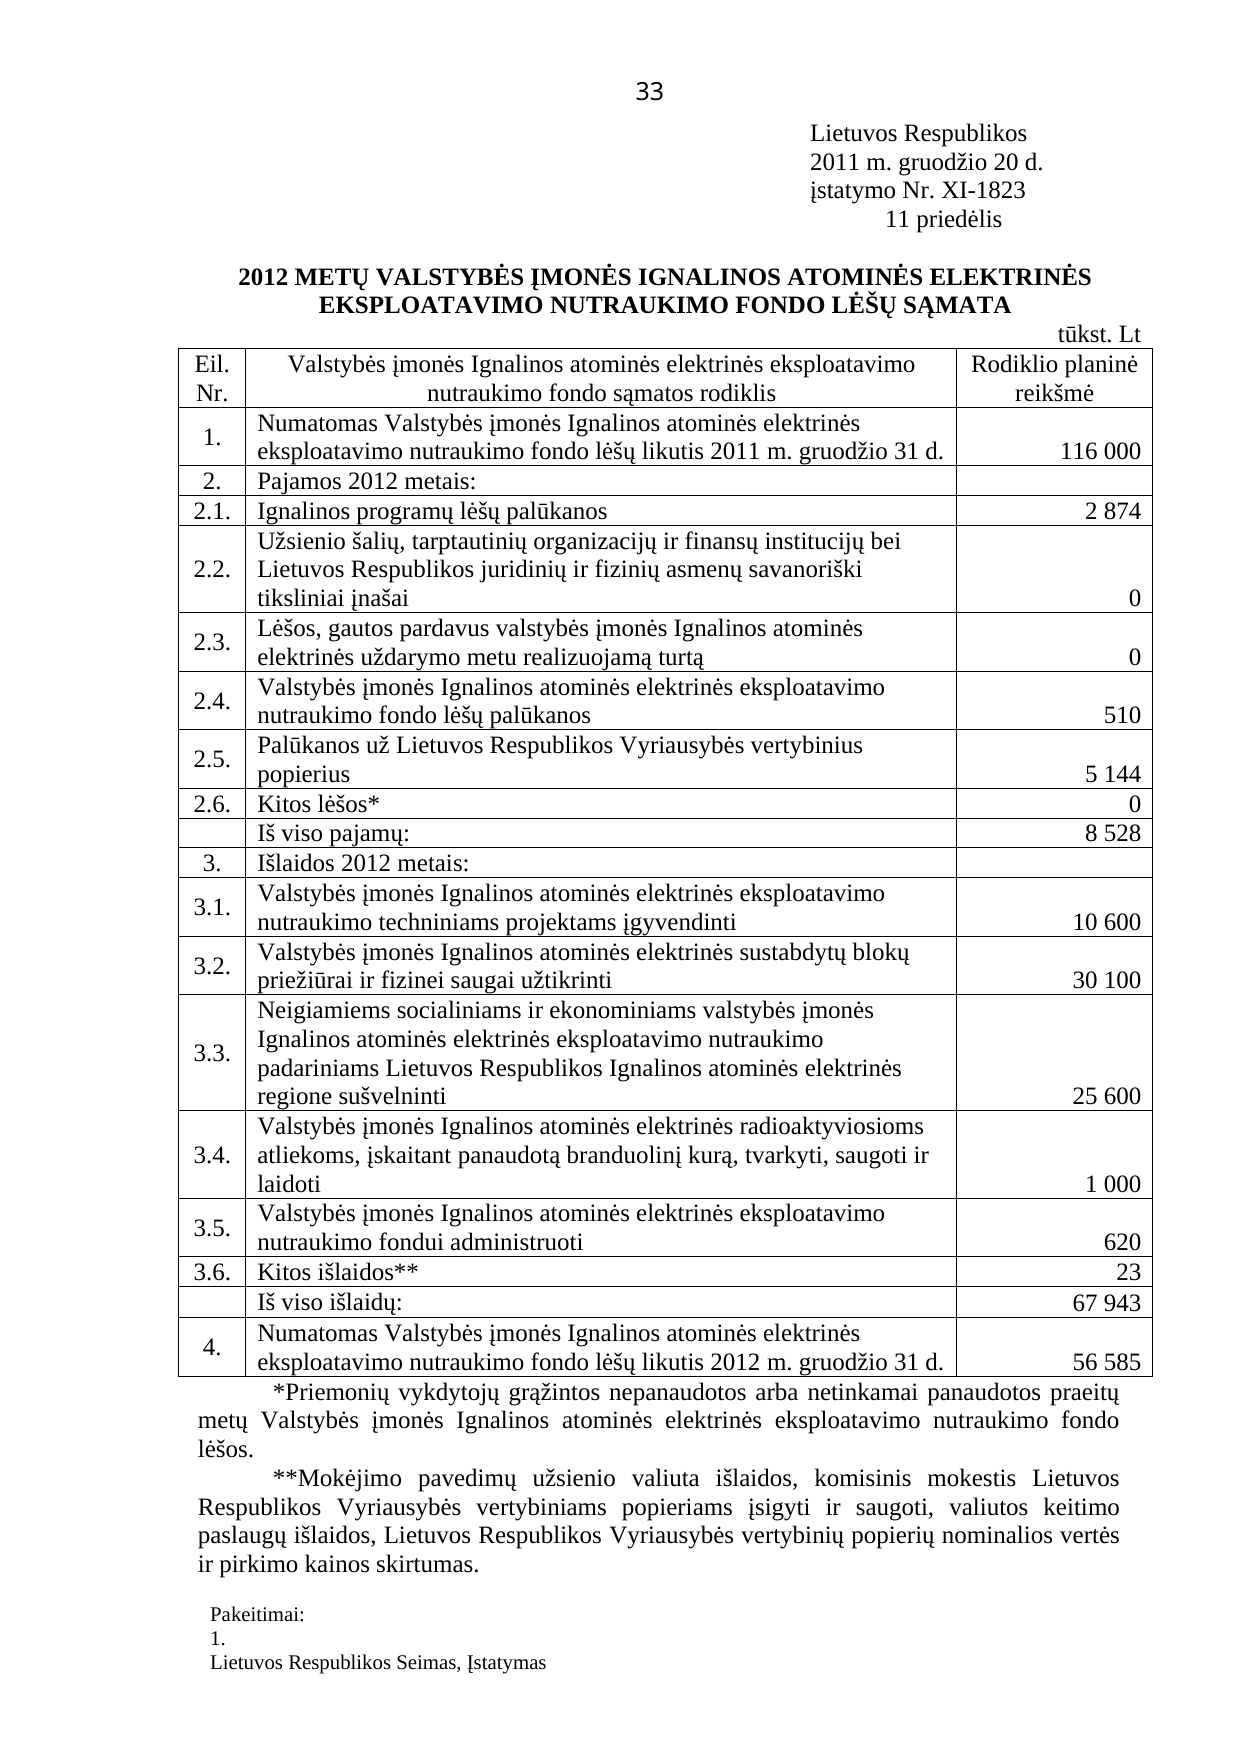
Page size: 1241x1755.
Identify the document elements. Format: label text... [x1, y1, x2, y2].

table_cell 10 600 [957, 878, 1152, 936]
table_cell 620 [957, 1199, 1152, 1256]
table_cell Iš viso pajamų: [246, 819, 956, 847]
table_cell Valstybės įmonės Ignalinos atominės elektrinės eksploatavimo nutraukimo fondui administruoti [246, 1199, 956, 1256]
table_header tūkst. Lt [957, 319, 1152, 348]
table_cell 2.1. [179, 496, 245, 525]
table_cell Valstybės įmonės Ignalinos atominės elektrinės eksploatavimo nutraukimo fondo lėšų palūkanos [246, 672, 956, 729]
table_cell 30 100 [957, 937, 1152, 994]
table_cell Valstybės įmonės Ignalinos atominės elektrinės eksploatavimo nutraukimo techniniams projektams įgyvendinti [246, 878, 956, 936]
table_cell 1. [179, 408, 245, 465]
table_cell Rodiklio planinė reikšmė [957, 349, 1152, 407]
table_cell 116 000 [957, 408, 1152, 465]
table_cell Valstybės įmonės Ignalinos atominės elektrinės sustabdytų blokų priežiūrai ir fizinei saugai užtikrinti [246, 937, 956, 994]
table_cell 25 600 [957, 995, 1152, 1110]
table_cell Ignalinos programų lėšų palūkanos [246, 496, 956, 525]
table_cell Iš viso išlaidų: [246, 1287, 956, 1317]
table_cell Palūkanos už Lietuvos Respublikos Vyriausybės vertybinius popierius [246, 730, 956, 788]
table_cell 8 528 [957, 819, 1152, 847]
table_cell 3. [179, 848, 245, 877]
table_cell 67 943 [957, 1287, 1152, 1317]
table_cell Eil. Nr. [179, 349, 245, 407]
table_cell 0 [957, 613, 1152, 671]
table_cell Numatomas Valstybės įmonės Ignalinos atominės elektrinės eksploatavimo nutraukimo fondo lėšų likutis 2012 m. gruodžio 31 d. [246, 1318, 956, 1376]
table_cell 3.5. [179, 1199, 245, 1256]
table_header [246, 319, 957, 348]
table_cell 2. [179, 466, 245, 495]
table_cell Valstybės įmonės Ignalinos atominės elektrinės eksploatavimo nutraukimo fondo sąmatos rodiklis [246, 349, 956, 407]
table_cell Užsienio šalių, tarptautinių organizacijų ir finansų institucijų bei Lietuvos Respublikos juridinių ir fizinių asmenų savanoriški tiksliniai įnašai [246, 526, 956, 612]
table_cell 2.4. [179, 672, 245, 729]
table_cell 3.4. [179, 1111, 245, 1197]
table_cell 510 [957, 672, 1152, 729]
table_cell 0 [957, 789, 1152, 817]
text 2012 METŲ VALSTYBĖS ĮMONĖS IGNALINOS ATOMINĖS ELEKTRINĖS EKSPLOATAVIMO NUTRAUKIMO FONDO LĖŠŲ SĄMATA [210, 262, 1120, 319]
table_cell 3.3. [179, 995, 245, 1110]
table_cell 3.1. [179, 878, 245, 936]
table_cell 1 000 [957, 1111, 1152, 1197]
table_cell [957, 848, 1152, 877]
table_cell 3.2. [179, 937, 245, 994]
text 1. [198, 1626, 1120, 1650]
text 11 priedėlis [210, 204, 1120, 233]
table_cell Išlaidos 2012 metais: [246, 848, 956, 877]
table_cell Neigiamiems socialiniams ir ekonominiams valstybės įmonės Ignalinos atominės elektrinės eksploatavimo nutraukimo padariniams Lietuvos Respublikos Ignalinos atominės elektrinės regione sušvelninti [246, 995, 956, 1110]
table_cell 2.2. [179, 526, 245, 612]
text **Mokėjimo pavedimų užsienio valiuta išlaidos, komisinis mokestis Lietuvos Respublikos Vyriausybės vertybiniams popieriams įsigyti ir saugoti, valiutos keitimo paslaugų išlaidos, Lietuvos Respublikos Vyriausybės vertybinių popierių nominalios vertės ir pirkimo kainos skirtumas. [198, 1463, 1120, 1578]
table_cell 4. [179, 1318, 245, 1376]
table_cell Valstybės įmonės Ignalinos atominės elektrinės radioaktyviosioms atliekoms, įskaitant panaudotą branduolinį kurą, tvarkyti, saugoti ir laidoti [246, 1111, 956, 1197]
text Lietuvos Respublikos Seimas, Įstatymas [198, 1650, 1120, 1674]
text Pakeitimai: [198, 1602, 1120, 1626]
table_cell 2.3. [179, 613, 245, 671]
text *Priemonių vykdytojų grąžintos nepanaudotos arba netinkamai panaudotos praeitų metų Valstybės įmonės Ignalinos atominės elektrinės eksploatavimo nutraukimo fondo lėšos. [198, 1377, 1120, 1463]
table_cell Pajamos 2012 metais: [246, 466, 956, 495]
table_cell Numatomas Valstybės įmonės Ignalinos atominės elektrinės eksploatavimo nutraukimo fondo lėšų likutis 2011 m. gruodžio 31 d. [246, 408, 956, 465]
table_cell Kitos išlaidos** [246, 1257, 956, 1286]
table_cell 0 [957, 526, 1152, 612]
table_header [178, 319, 246, 348]
text Lietuvos Respublikos [210, 118, 1120, 147]
text įstatymo Nr. XI-1823 [210, 176, 1120, 204]
table_cell [957, 466, 1152, 495]
table_cell Kitos lėšos* [246, 789, 956, 817]
table_cell 5 144 [957, 730, 1152, 788]
table_cell 2 874 [957, 496, 1152, 525]
table_cell 2.5. [179, 730, 245, 788]
table_cell [179, 1287, 245, 1317]
table_cell 23 [957, 1257, 1152, 1286]
table_cell Lėšos, gautos pardavus valstybės įmonės Ignalinos atominės elektrinės uždarymo metu realizuojamą turtą [246, 613, 956, 671]
text 2011 m. gruodžio 20 d. [210, 147, 1120, 176]
table_cell 3.6. [179, 1257, 245, 1286]
table_cell 2.6. [179, 789, 245, 817]
table_cell [179, 819, 245, 847]
table_cell 56 585 [957, 1318, 1152, 1376]
